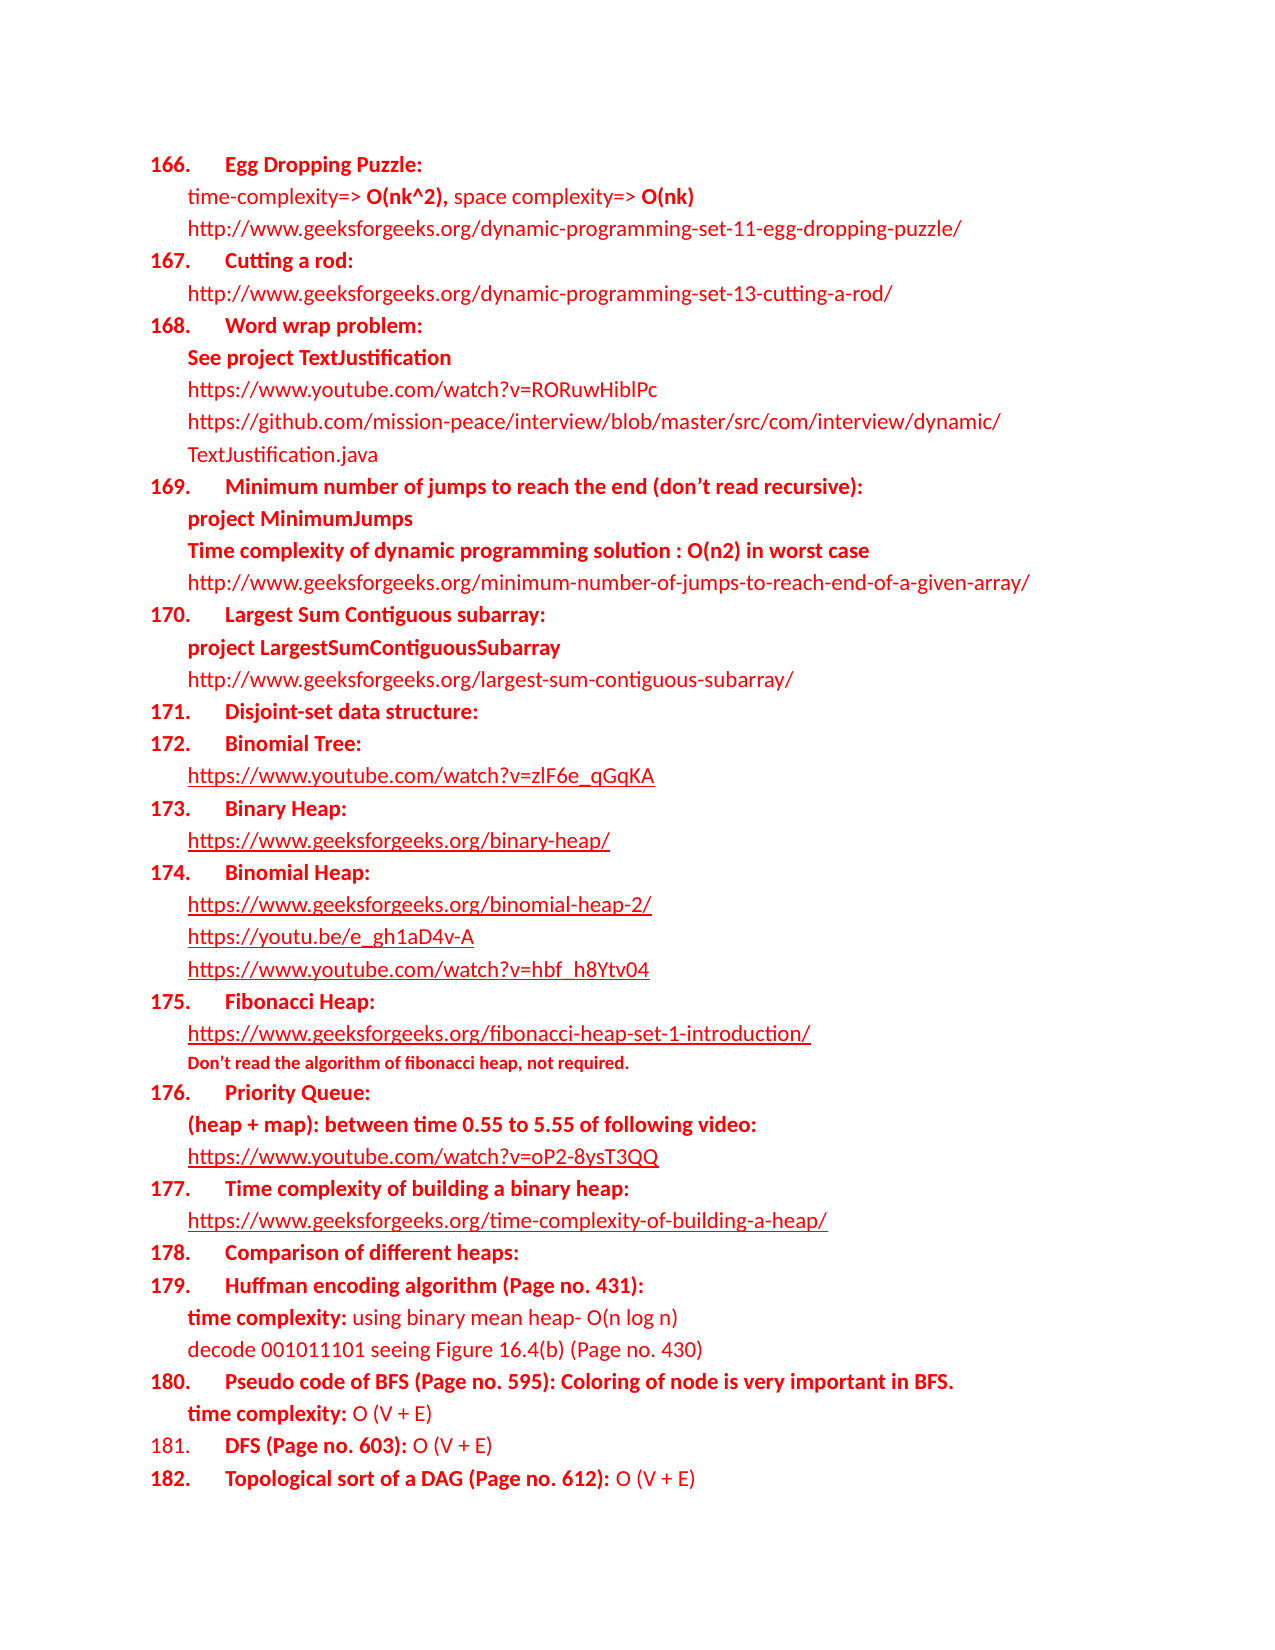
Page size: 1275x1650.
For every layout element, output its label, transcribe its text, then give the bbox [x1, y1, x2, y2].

list decode 001011101 seeing Figure 16.4(b) (Page no. 430) [150, 1335, 1125, 1363]
list Egg Dropping Puzzle: [150, 150, 1125, 178]
list Don’t read the algorithm of fibonacci heap, not required. [150, 1051, 1125, 1074]
list http://www.geeksforgeeks.org/dynamic-programming-set-13-cutting-a-rod/ [150, 279, 1125, 307]
list time complexity: O (V + E) [150, 1399, 1125, 1427]
list Pseudo code of BFS (Page no. 595): Coloring of node is very important in BFS. [150, 1367, 1125, 1395]
list Minimum number of jumps to reach the end (don’t read recursive): [150, 472, 1125, 500]
list Time complexity of dynamic programming solution : O(n2) in worst case [150, 536, 1125, 564]
list Topological sort of a DAG (Page no. 612): O (V + E) [150, 1464, 1125, 1492]
list time complexity: using binary mean heap- O(n log n) [150, 1303, 1125, 1331]
list https://www.geeksforgeeks.org/binomial-heap-2/ [150, 890, 1125, 918]
list Time complexity of building a binary heap: [150, 1174, 1125, 1202]
list https://www.youtube.com/watch?v=hbf_h8Ytv04 [150, 955, 1125, 983]
list https://www.youtube.com/watch?v=RORuwHiblPc [150, 375, 1125, 403]
list DFS (Page no. 603): O (V + E) [150, 1432, 1125, 1460]
list https://www.geeksforgeeks.org/time-complexity-of-building-a-heap/ [150, 1206, 1125, 1234]
list Fibonacci Heap: [150, 987, 1125, 1015]
list time-complexity=> O(nk^2), space complexity=> O(nk) [150, 182, 1125, 210]
list https://www.youtube.com/watch?v=oP2-8ysT3QQ [150, 1142, 1125, 1170]
list Binomial Heap: [150, 858, 1125, 886]
list See project TextJustification [150, 343, 1125, 371]
list https://youtu.be/e_gh1aD4v-A [150, 922, 1125, 951]
list http://www.geeksforgeeks.org/largest-sum-contiguous-subarray/ [150, 665, 1125, 693]
list Comparison of different heaps: [150, 1238, 1125, 1267]
list (heap + map): between time 0.55 to 5.55 of following video: [150, 1110, 1125, 1138]
list Word wrap problem: [150, 311, 1125, 339]
list https://www.youtube.com/watch?v=zlF6e_qGqKA [150, 762, 1125, 789]
list project LargestSumContiguousSubarray [150, 633, 1125, 661]
list Huffman encoding algorithm (Page no. 431): [150, 1271, 1125, 1299]
list https://github.com/mission-peace/interview/blob/master/src/com/interview/dynamic/TextJustification.java [150, 407, 1125, 468]
list https://www.geeksforgeeks.org/fibonacci-heap-set-1-introduction/ [150, 1019, 1125, 1047]
list Binomial Tree: [150, 729, 1125, 757]
list Cutting a rod: [150, 247, 1125, 274]
list Priority Queue: [150, 1078, 1125, 1106]
list project MinimumJumps [150, 504, 1125, 532]
list http://www.geeksforgeeks.org/minimum-number-of-jumps-to-reach-end-of-a-given-array/ [150, 568, 1125, 596]
list Disjoint-set data structure: [150, 697, 1125, 725]
list Largest Sum Contiguous subarray: [150, 601, 1125, 629]
list http://www.geeksforgeeks.org/dynamic-programming-set-11-egg-dropping-puzzle/ [150, 214, 1125, 242]
list Binary Heap: [150, 794, 1125, 822]
list https://www.geeksforgeeks.org/binary-heap/ [150, 826, 1125, 854]
